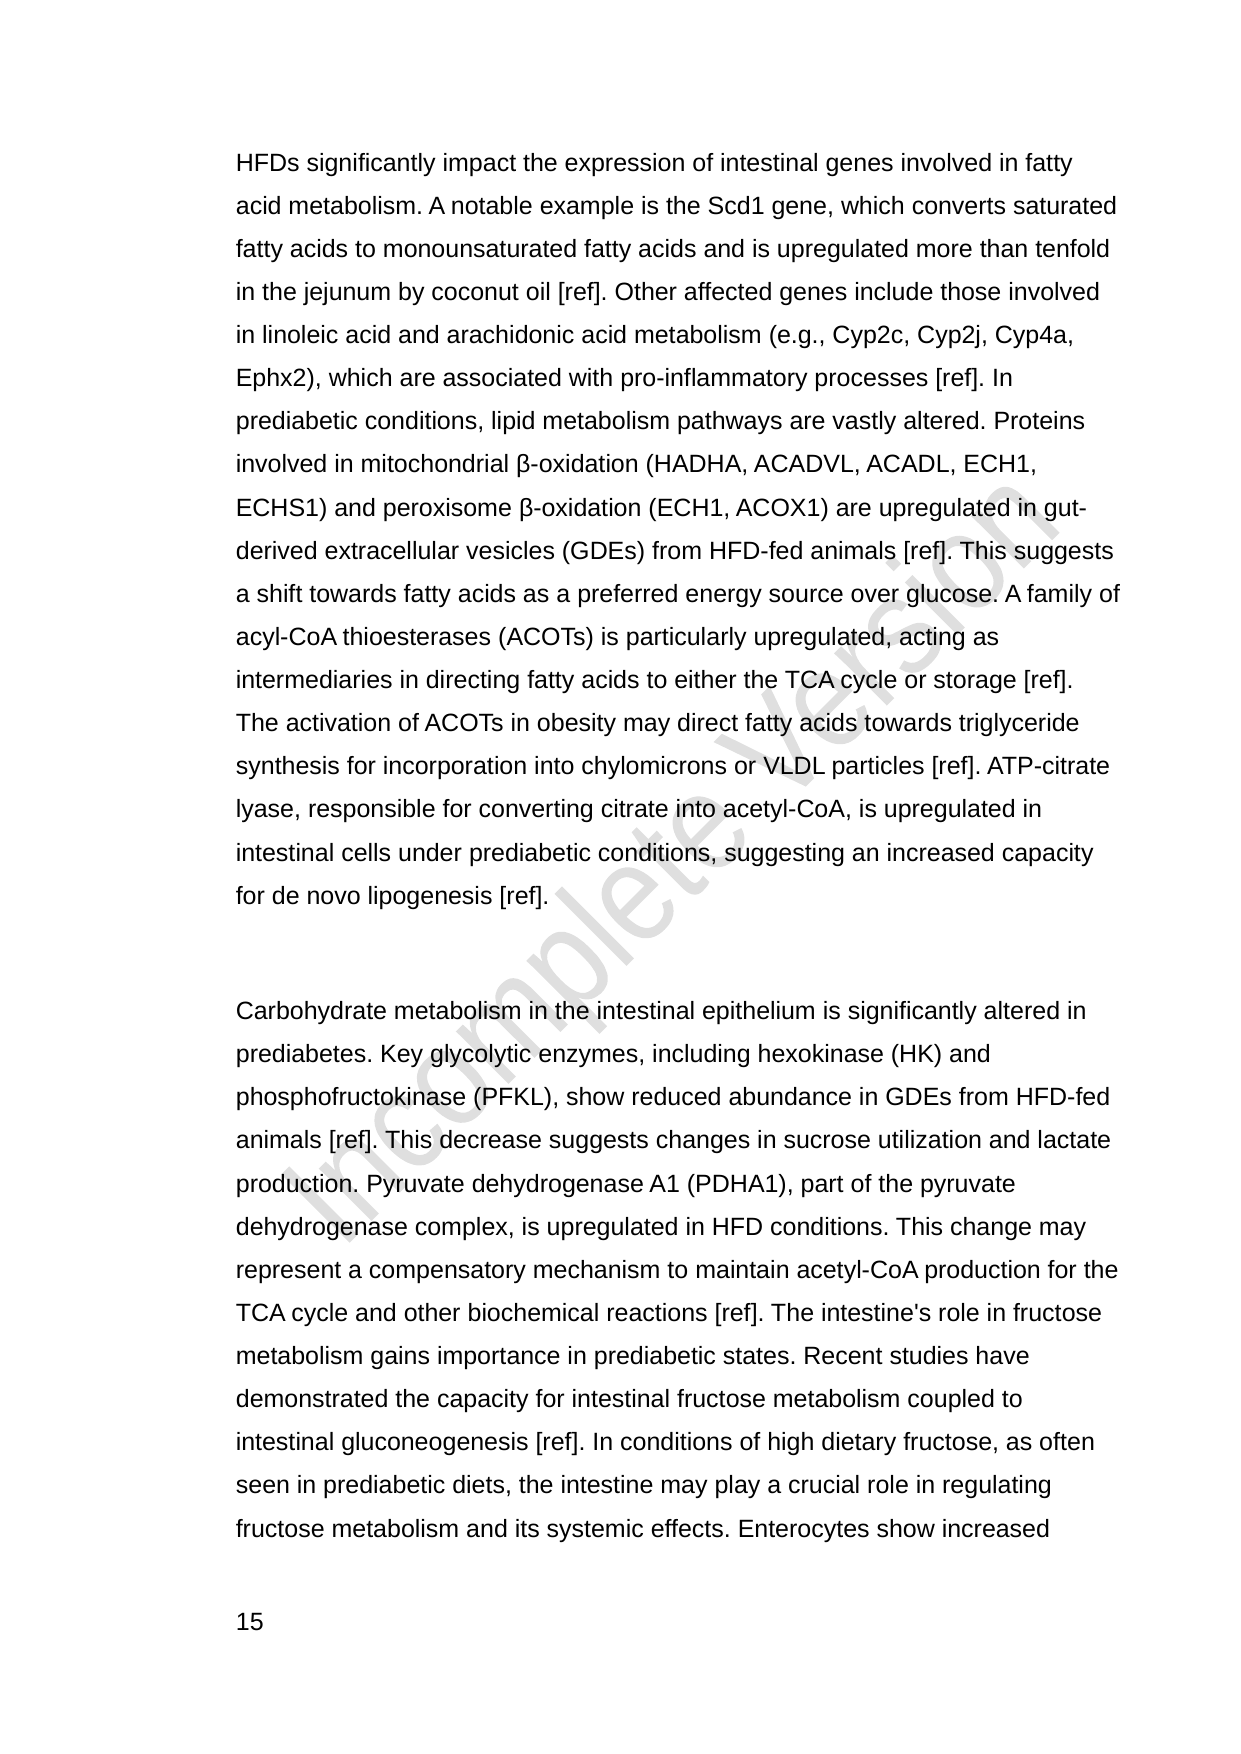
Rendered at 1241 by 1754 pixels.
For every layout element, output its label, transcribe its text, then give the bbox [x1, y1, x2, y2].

text HFDs significantly impact the expression of intestinal genes involved in fatty acid metabolism. A notable example is the Scd1 gene, which converts saturated fatty acids to monounsaturated fatty acids and is upregulated more than tenfold in the jejunum by coconut oil [ref]. Other affected genes include those involved in linoleic acid and arachidonic acid metabolism (e.g., Cyp2c, Cyp2j, Cyp4a, Ephx2), which are associated with pro-inflammatory processes [ref]. In prediabetic conditions, lipid metabolism pathways are vastly altered. Proteins involved in mitochondrial β-oxidation (HADHA, ACADVL, ACADL, ECH1, ECHS1) and peroxisome β-oxidation (ECH1, ACOX1) are upregulated in gut-derived extracellular vesicles (GDEs) from HFD-fed animals [ref]. This suggests a shift towards fatty acids as a preferred energy source over glucose. A family of acyl-CoA thioesterases (ACOTs) is particularly upregulated, acting as intermediaries in directing fatty acids to either the TCA cycle or storage [ref]. The activation of ACOTs in obesity may direct fatty acids towards triglyceride synthesis for incorporation into chylomicrons or VLDL particles [ref]. ATP-citrate lyase, responsible for converting citrate into acetyl-CoA, is upregulated in intestinal cells under prediabetic conditions, suggesting an increased capacity for de novo lipogenesis [ref]. [236, 148, 1122, 909]
text Carbohydrate metabolism in the intestinal epithelium is significantly altered in prediabetes. Key glycolytic enzymes, including hexokinase (HK) and phosphofructokinase (PFKL), show reduced abundance in GDEs from HFD-fed animals [ref]. This decrease suggests changes in sucrose utilization and lactate production. Pyruvate dehydrogenase A1 (PDHA1), part of the pyruvate dehydrogenase complex, is upregulated in HFD conditions. This change may represent a compensatory mechanism to maintain acetyl-CoA production for the TCA cycle and other biochemical reactions [ref]. The intestine's role in fructose metabolism gains importance in prediabetic states. Recent studies have demonstrated the capacity for intestinal fructose metabolism coupled to intestinal gluconeogenesis [ref]. In conditions of high dietary fructose, as often seen in prediabetic diets, the intestine may play a crucial role in regulating fructose metabolism and its systemic effects. Enterocytes show increased [236, 996, 1122, 1542]
